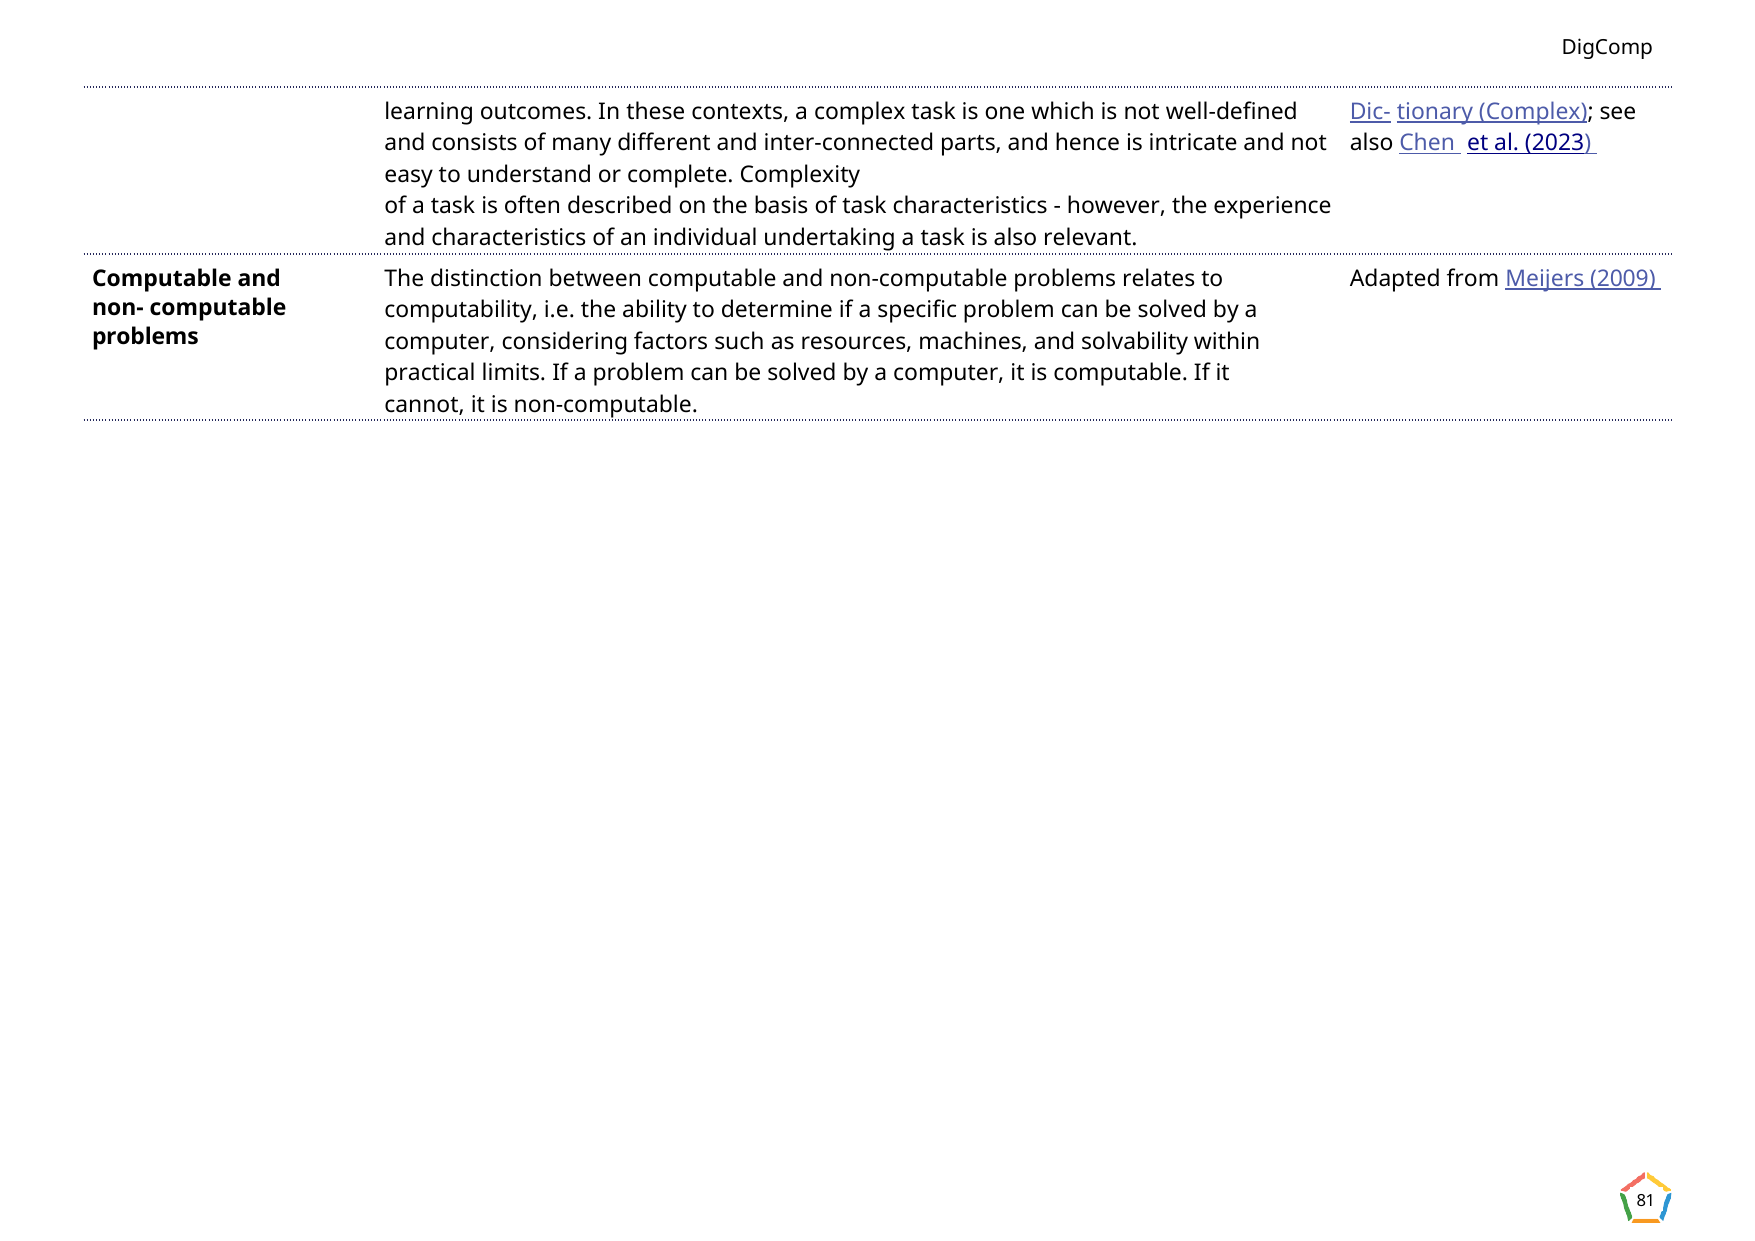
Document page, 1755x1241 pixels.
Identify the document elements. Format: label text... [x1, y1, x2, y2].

table_cell Adapted from Meijers (2009) [1341, 253, 1672, 419]
table_cell [84, 86, 364, 252]
table_cell learning outcomes. In these contexts, a complex task is one which is not well-defined and consists of many different and inter-connected parts, and hence is intricate and not easy to understand or complete. Complexity of a task is often described on the basis of task characteristics - however, the experience and characteristics of an individual undertaking a task is also relevant. [364, 86, 1341, 252]
table_cell The distinction between computable and non-computable problems relates to computability, i.e. the ability to determine if a specific problem can be solved by a computer, considering factors such as resources, machines, and solvability within practical limits. If a problem can be solved by a computer, it is computable. If it cannot, it is non-computable. [364, 253, 1341, 419]
table_cell Computable and non- computable problems [84, 253, 364, 419]
table_cell Dic- tionary (Complex); see also Chen et al. (2023) [1341, 86, 1672, 252]
